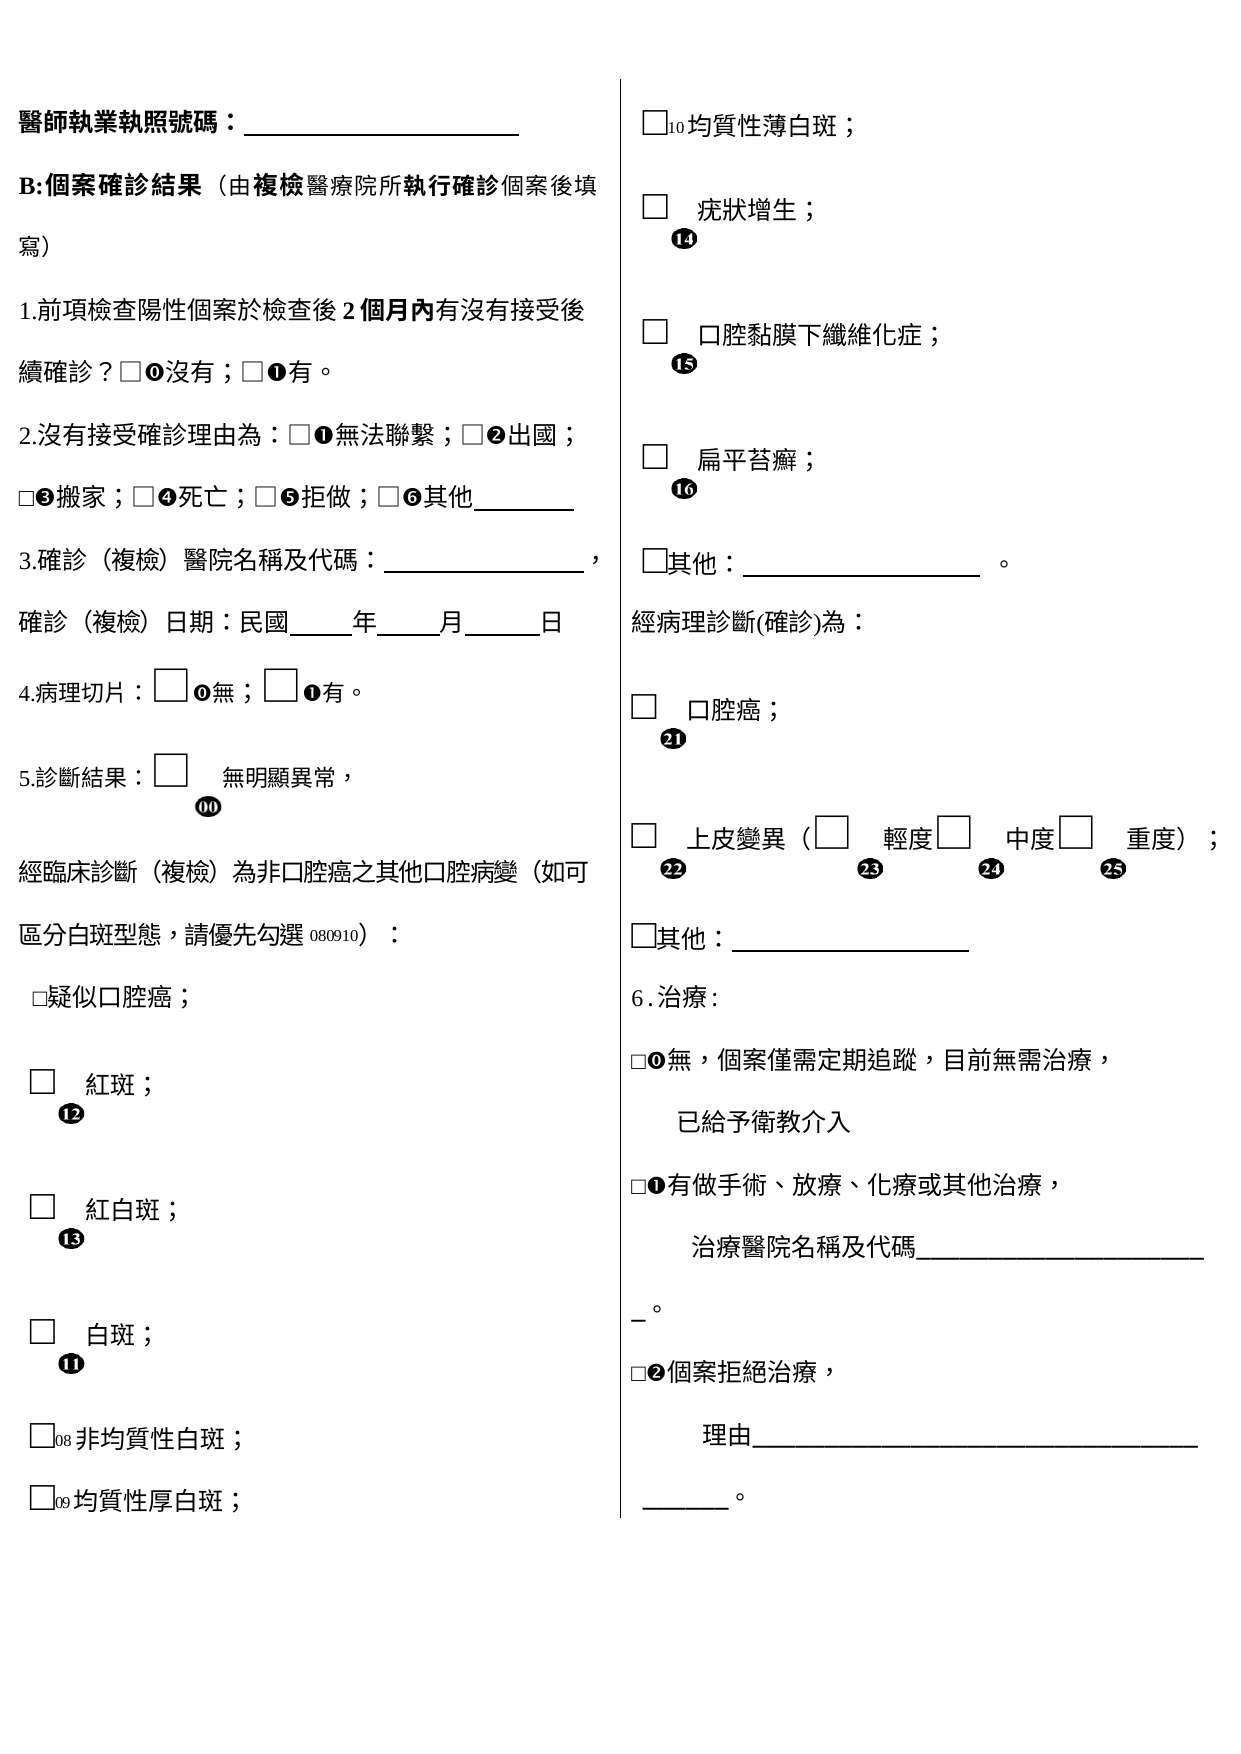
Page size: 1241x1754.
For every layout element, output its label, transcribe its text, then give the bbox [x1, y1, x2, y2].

text 治療醫院名稱及代碼_____________________。 [631, 1204, 1211, 1329]
text □口腔黏膜下纖維化症； [642, 267, 1211, 392]
text 經臨床診斷（複檢）為非口腔癌之其他口腔病變（如可區分白斑型態，請優先勾選080910）： [18, 829, 598, 954]
text □搬家；□死亡；□拒做；□其他 [18, 454, 598, 517]
text 理由_____________________________________。 [642, 1392, 1211, 1517]
text 已給予衛教介入 [631, 1079, 1211, 1142]
text □個案拒絕治療， [631, 1329, 1211, 1392]
text 醫師執業執照號碼： [18, 79, 598, 142]
text □09均質性厚白斑； [29, 1454, 598, 1517]
text □上皮變異（□輕度□中度□重度）； [631, 767, 1211, 892]
text □紅斑； [29, 1017, 598, 1142]
text □口腔癌； [631, 642, 1211, 767]
text □疣狀增生； [642, 142, 1211, 267]
text □疑似口腔癌； [18, 954, 598, 1017]
text □紅白斑； [29, 1142, 598, 1267]
text □白斑； [29, 1267, 598, 1392]
text 2.沒有接受確診理由為：□無法聯繫；□出國； [18, 392, 598, 454]
text □其他： [631, 892, 1211, 954]
text □其他： 。 [642, 517, 1211, 579]
text 經病理診斷(確診)為： [631, 579, 1211, 642]
text □10均質性薄白斑； [642, 79, 1211, 142]
text □扁平苔癬； [642, 392, 1211, 517]
text 6.治療: [631, 954, 1211, 1017]
text 5.診斷結果：□無明顯異常， [18, 704, 598, 829]
text □無，個案僅需定期追蹤，目前無需治療， [631, 1017, 1211, 1079]
text 1.前項檢查陽性個案於檢查後2個月內有沒有接受後續確診？□沒有；□有。 [18, 267, 598, 392]
text 3.確診（複檢）醫院名稱及代碼： ，確診（複檢）日期：民國 年 月 日 [18, 517, 598, 642]
text □有做手術、放療、化療或其他治療， [631, 1142, 1211, 1204]
text B:個案確診結果（由複檢醫療院所執行確診個案後填寫） [18, 142, 598, 267]
text 4.病理切片：□無；□有。 [18, 642, 598, 704]
text □08非均質性白斑； [29, 1392, 598, 1454]
